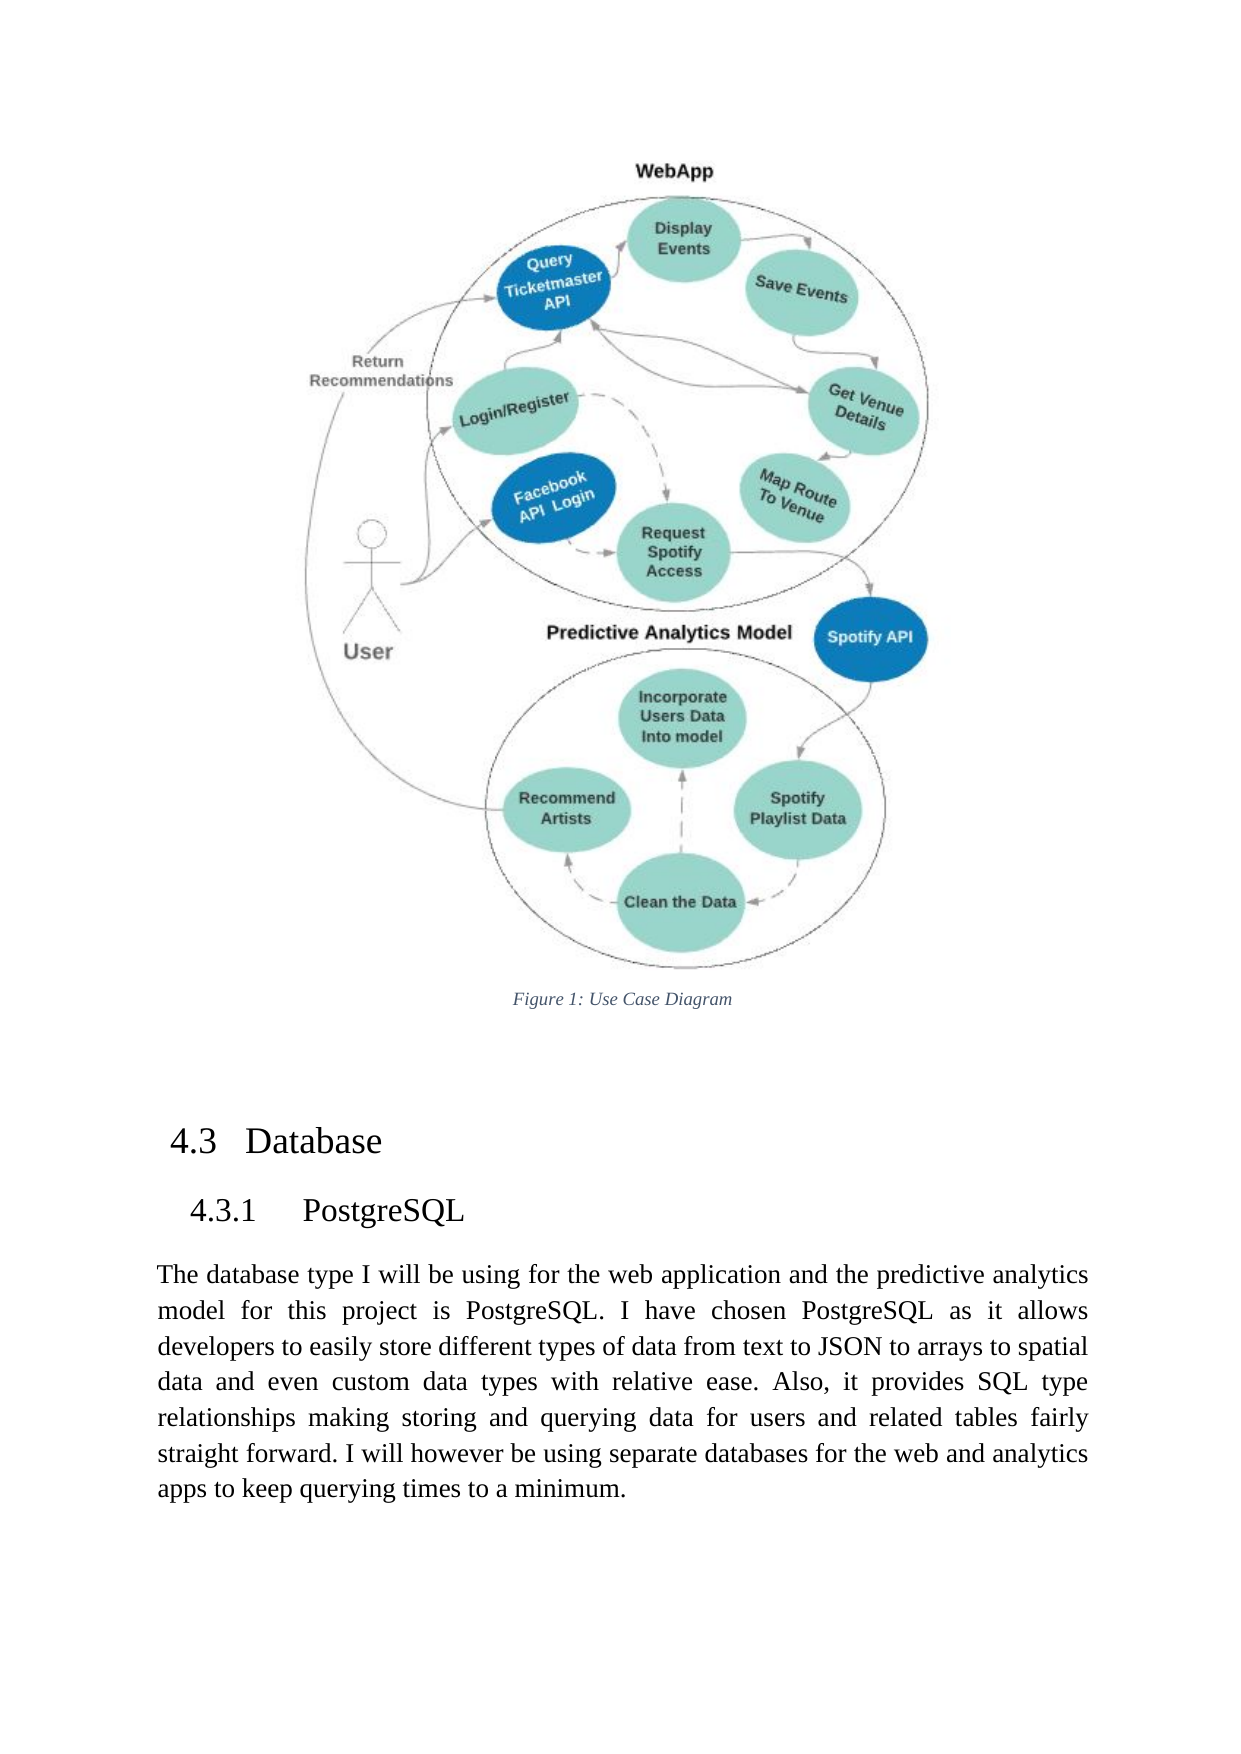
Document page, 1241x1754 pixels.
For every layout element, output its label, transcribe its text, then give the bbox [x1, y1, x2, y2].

subtitle Database [170, 1118, 1090, 1161]
text The database type I will be using for the web application and the predictive analytics model for this project is PostgreSQL. I have chosen PostgreSQL as it allows developers to easily store different types of data from text to JSON to arrays to spatial data and even custom data types with relative ease. Also, it provides SQL type relationships making storing and querying data for users and related tables fairly straight forward. I will however be using separate databases for the web and analytics apps to keep querying times to a minimum. [156, 1258, 1090, 1504]
subtitle PostgreSQL [190, 1191, 1090, 1229]
text Figure 1: Use Case Diagram [156, 988, 1090, 1009]
